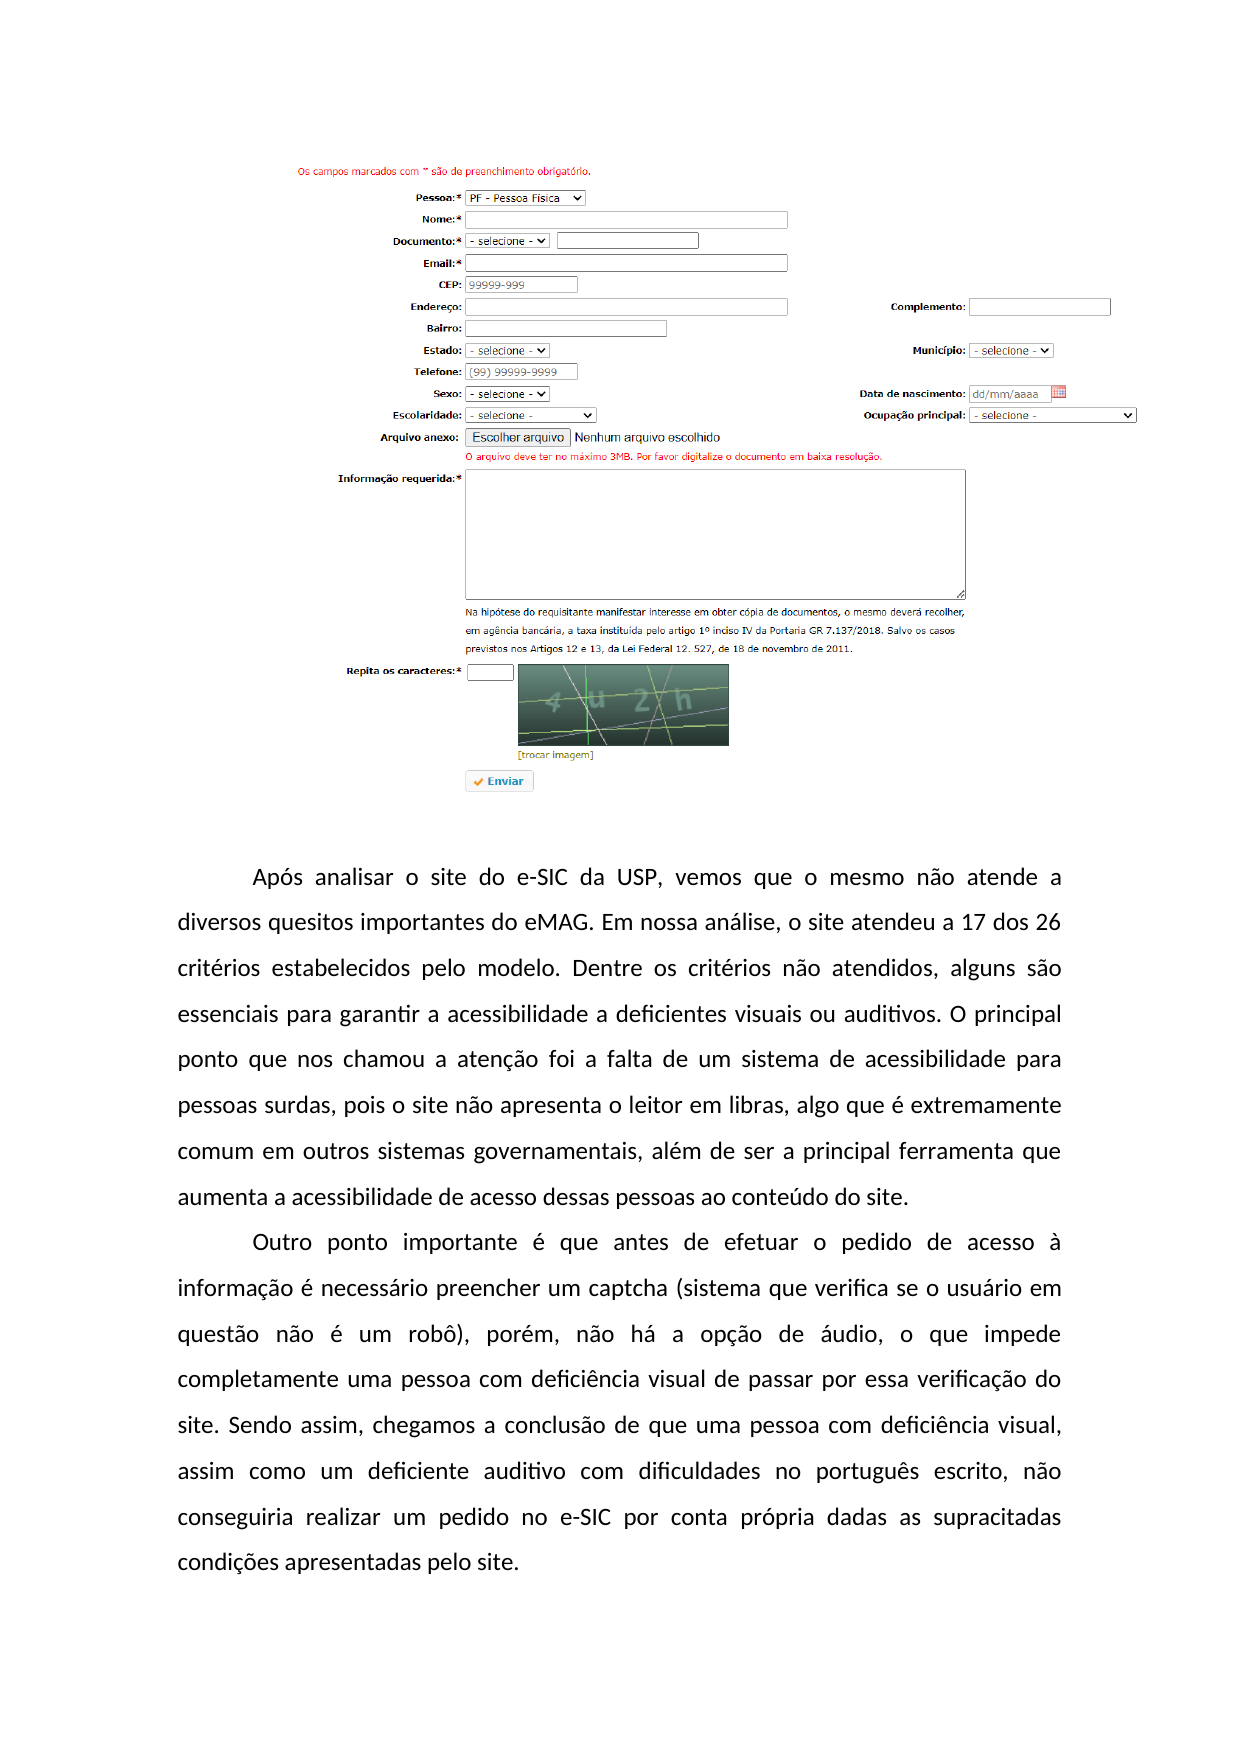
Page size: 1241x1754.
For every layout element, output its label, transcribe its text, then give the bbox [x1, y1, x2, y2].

text Após analisar o site do e-SIC da USP, vemos que o mesmo não atende a diversos quesitos importantes do eMAG. Em nossa análise, o site atendeu a 17 dos 26 critérios estabelecidos pelo modelo. Dentre os critérios não atendidos, alguns são essenciais para garantir a acessibilidade a deficientes visuais ou auditivos. O principal ponto que nos chamou a atenção foi a falta de um sistema de acessibilidade para pessoas surdas, pois o site não apresenta o leitor em libras, algo que é extremamente comum em outros sistemas governamentais, além de ser a principal ferramenta que aumenta a acessibilidade de acesso dessas pessoas ao conteúdo do site. [177, 861, 1063, 1211]
text Outro ponto importante é que antes de efetuar o pedido de acesso à informação é necessário preencher um captcha (sistema que verifica se o usuário em questão não é um robô), porém, não há a opção de áudio, o que impede completamente uma pessoa com deficiência visual de passar por essa verificação do site. Sendo assim, chegamos a conclusão de que uma pessoa com deficiência visual, assim como um deficiente auditivo com dificuldades no português escrito, não conseguiria realizar um pedido no e-SIC por conta própria dadas as supracitadas condições apresentadas pelo site. [177, 1226, 1063, 1577]
picture [252, 147, 1138, 800]
